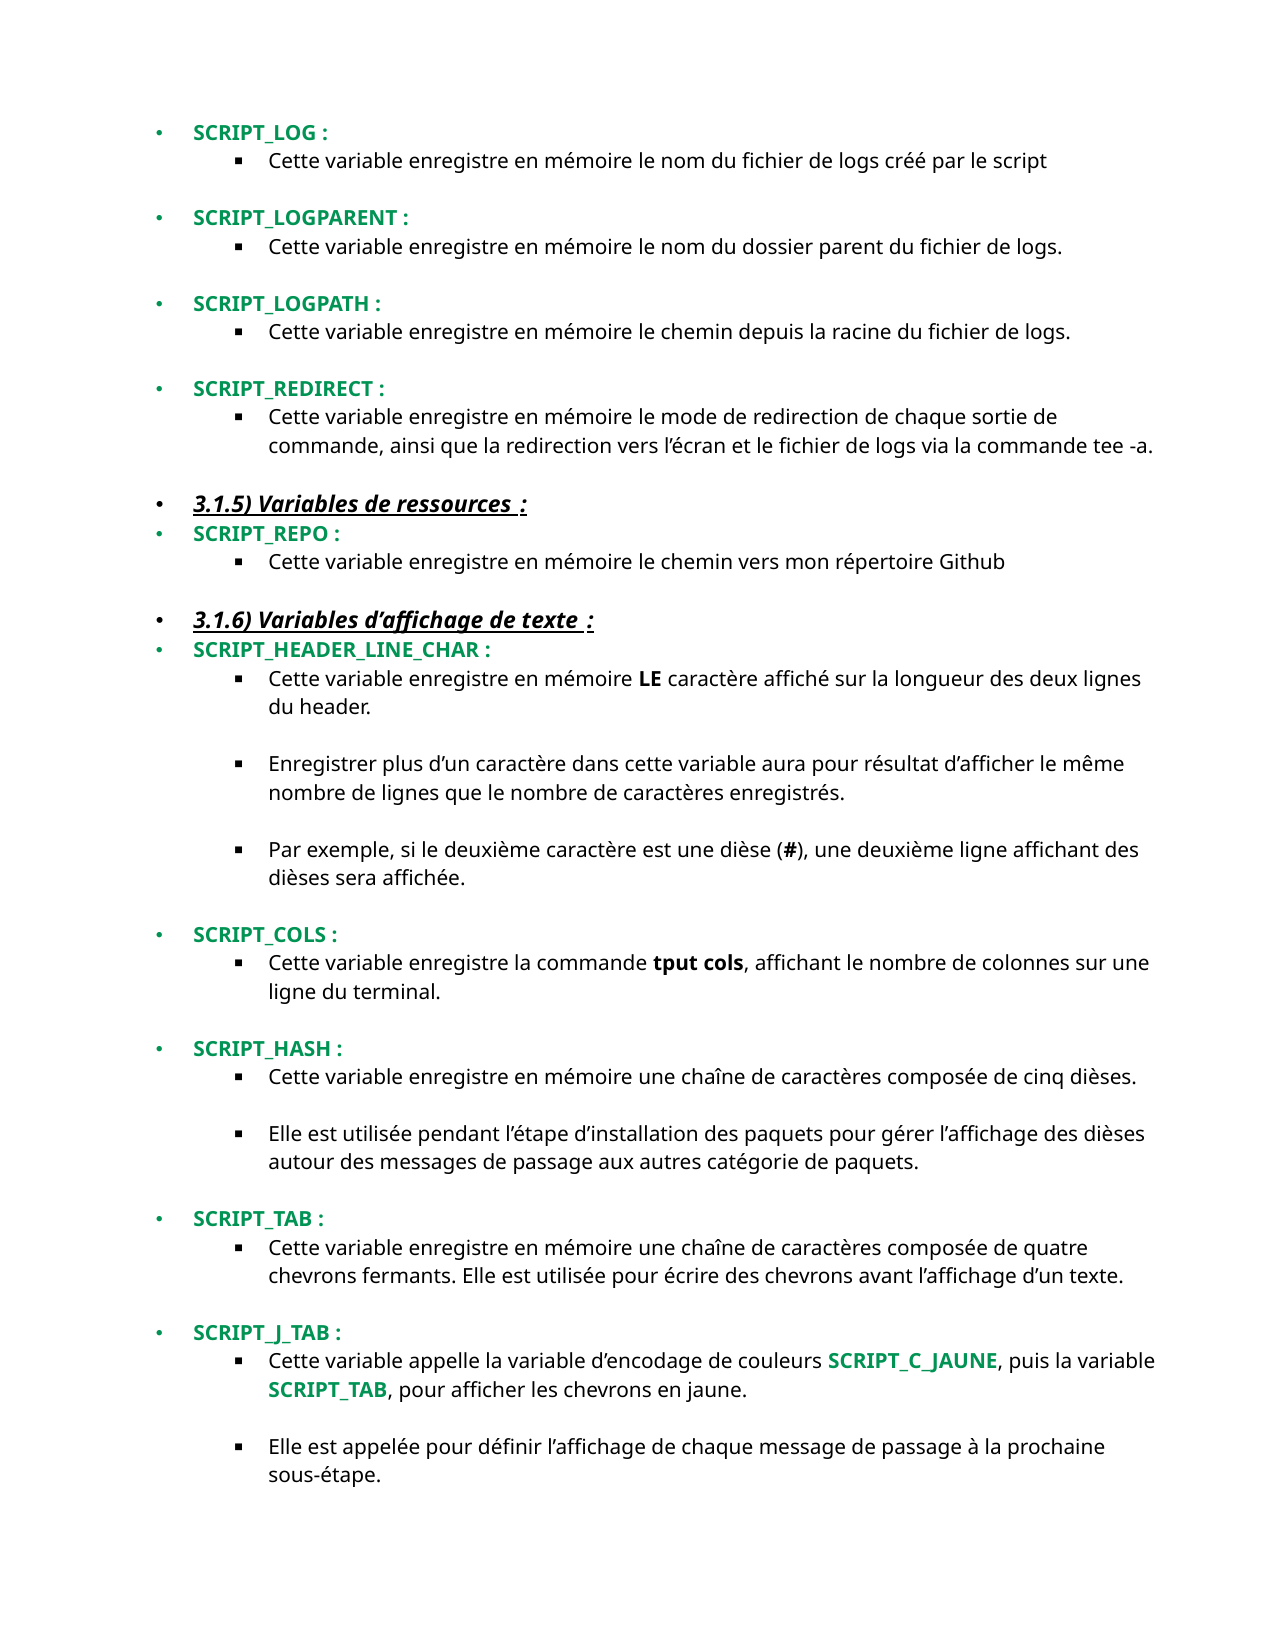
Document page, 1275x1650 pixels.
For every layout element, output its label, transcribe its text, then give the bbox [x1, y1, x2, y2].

list Par exemple, si le deuxième caractère est une dièse (#), une deuxième ligne affichant des dièses sera affichée. [231, 835, 1157, 892]
list Cette variable enregistre en mémoire une chaîne de caractères composée de quatre chevrons fermants. Elle est utilisée pour écrire des chevrons avant l’affichage d’un texte. [231, 1233, 1157, 1290]
list 3.1.5) Variables de ressources : [156, 488, 1157, 519]
list Cette variable appelle la variable d’encodage de couleurs SCRIPT_C_JAUNE, puis la variable SCRIPT_TAB, pour afficher les chevrons en jaune. [231, 1347, 1157, 1403]
list Elle est appelée pour définir l’affichage de chaque message de passage à la prochaine sous-étape. [231, 1432, 1157, 1489]
list Elle est utilisée pendant l’étape d’installation des paquets pour gérer l’affichage des dièses autour des messages de passage aux autres catégorie de paquets. [231, 1119, 1157, 1176]
list Cette variable enregistre en mémoire le chemin vers mon répertoire Github [231, 547, 1157, 576]
list Cette variable enregistre la commande tput cols, affichant le nombre de colonnes sur une ligne du terminal. [231, 948, 1157, 1005]
list SCRIPT_J_TAB : [156, 1318, 1157, 1347]
list Cette variable enregistre en mémoire une chaîne de caractères composée de cinq dièses. [231, 1062, 1157, 1091]
list SCRIPT_TAB : [156, 1204, 1157, 1233]
list 3.1.6) Variables d’affichage de texte : [156, 604, 1157, 636]
list SCRIPT_REPO : [156, 519, 1157, 547]
list Cette variable enregistre en mémoire le chemin depuis la racine du fichier de logs. [231, 317, 1157, 346]
list SCRIPT_HEADER_LINE_CHAR : [156, 636, 1157, 664]
list SCRIPT_LOGPATH : [156, 289, 1157, 317]
list Cette variable enregistre en mémoire le mode de redirection de chaque sortie de commande, ainsi que la redirection vers l’écran et le fichier de logs via la commande tee -a. [231, 402, 1157, 459]
list Cette variable enregistre en mémoire le nom du dossier parent du fichier de logs. [231, 232, 1157, 260]
list SCRIPT_COLS : [156, 920, 1157, 948]
list SCRIPT_LOG : [156, 118, 1157, 147]
list SCRIPT_HASH : [156, 1034, 1157, 1062]
list Cette variable enregistre en mémoire le nom du fichier de logs créé par le script [231, 147, 1157, 175]
list Cette variable enregistre en mémoire LE caractère affiché sur la longueur des deux lignes du header. [231, 664, 1157, 721]
list Enregistrer plus d’un caractère dans cette variable aura pour résultat d’afficher le même nombre de lignes que le nombre de caractères enregistrés. [231, 749, 1157, 806]
list SCRIPT_REDIRECT : [156, 374, 1157, 402]
list SCRIPT_LOGPARENT : [156, 203, 1157, 232]
